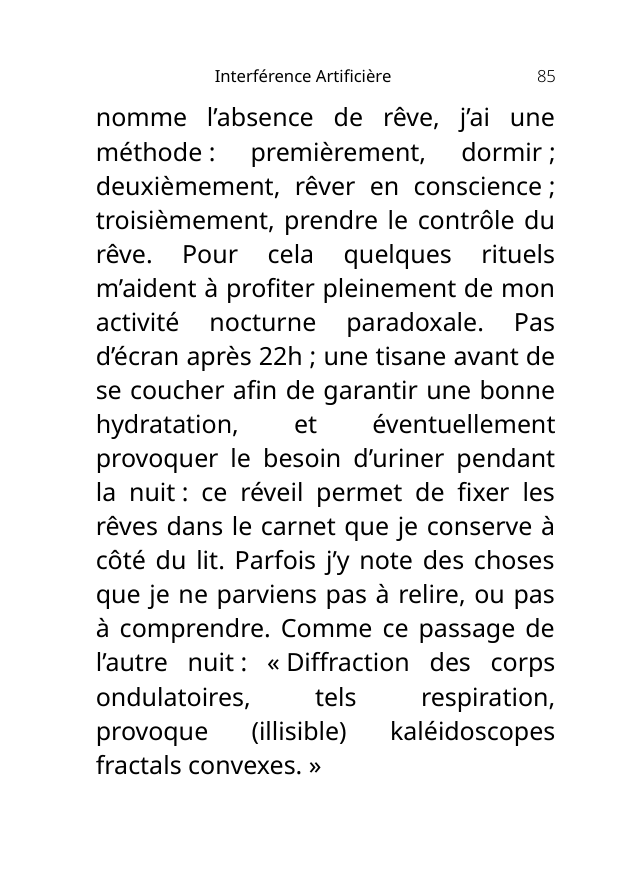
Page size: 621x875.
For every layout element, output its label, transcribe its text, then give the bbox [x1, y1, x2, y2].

text nomme l’absence de rêve, j’ai une méthode : premièrement, dormir ; deuxièmement, rêver en conscience ; troisièmement, prendre le contrôle du rêve. Pour cela quelques rituels m’aident à profiter pleinement de mon activité nocturne paradoxale. Pas d’écran après 22h ; une tisane avant de se coucher afin de garantir une bonne hydratation, et éventuellement provoquer le besoin d’uriner pendant la nuit : ce réveil permet de fixer les rêves dans le carnet que je conserve à côté du lit. Parfois j’y note des choses que je ne parviens pas à relire, ou pas à comprendre. Comme ce passage de l’autre nuit : « Diffraction des corps ondulatoires, tels respiration, provoque (illisible) kaléidoscopes fractals convexes. » [96, 100, 555, 781]
